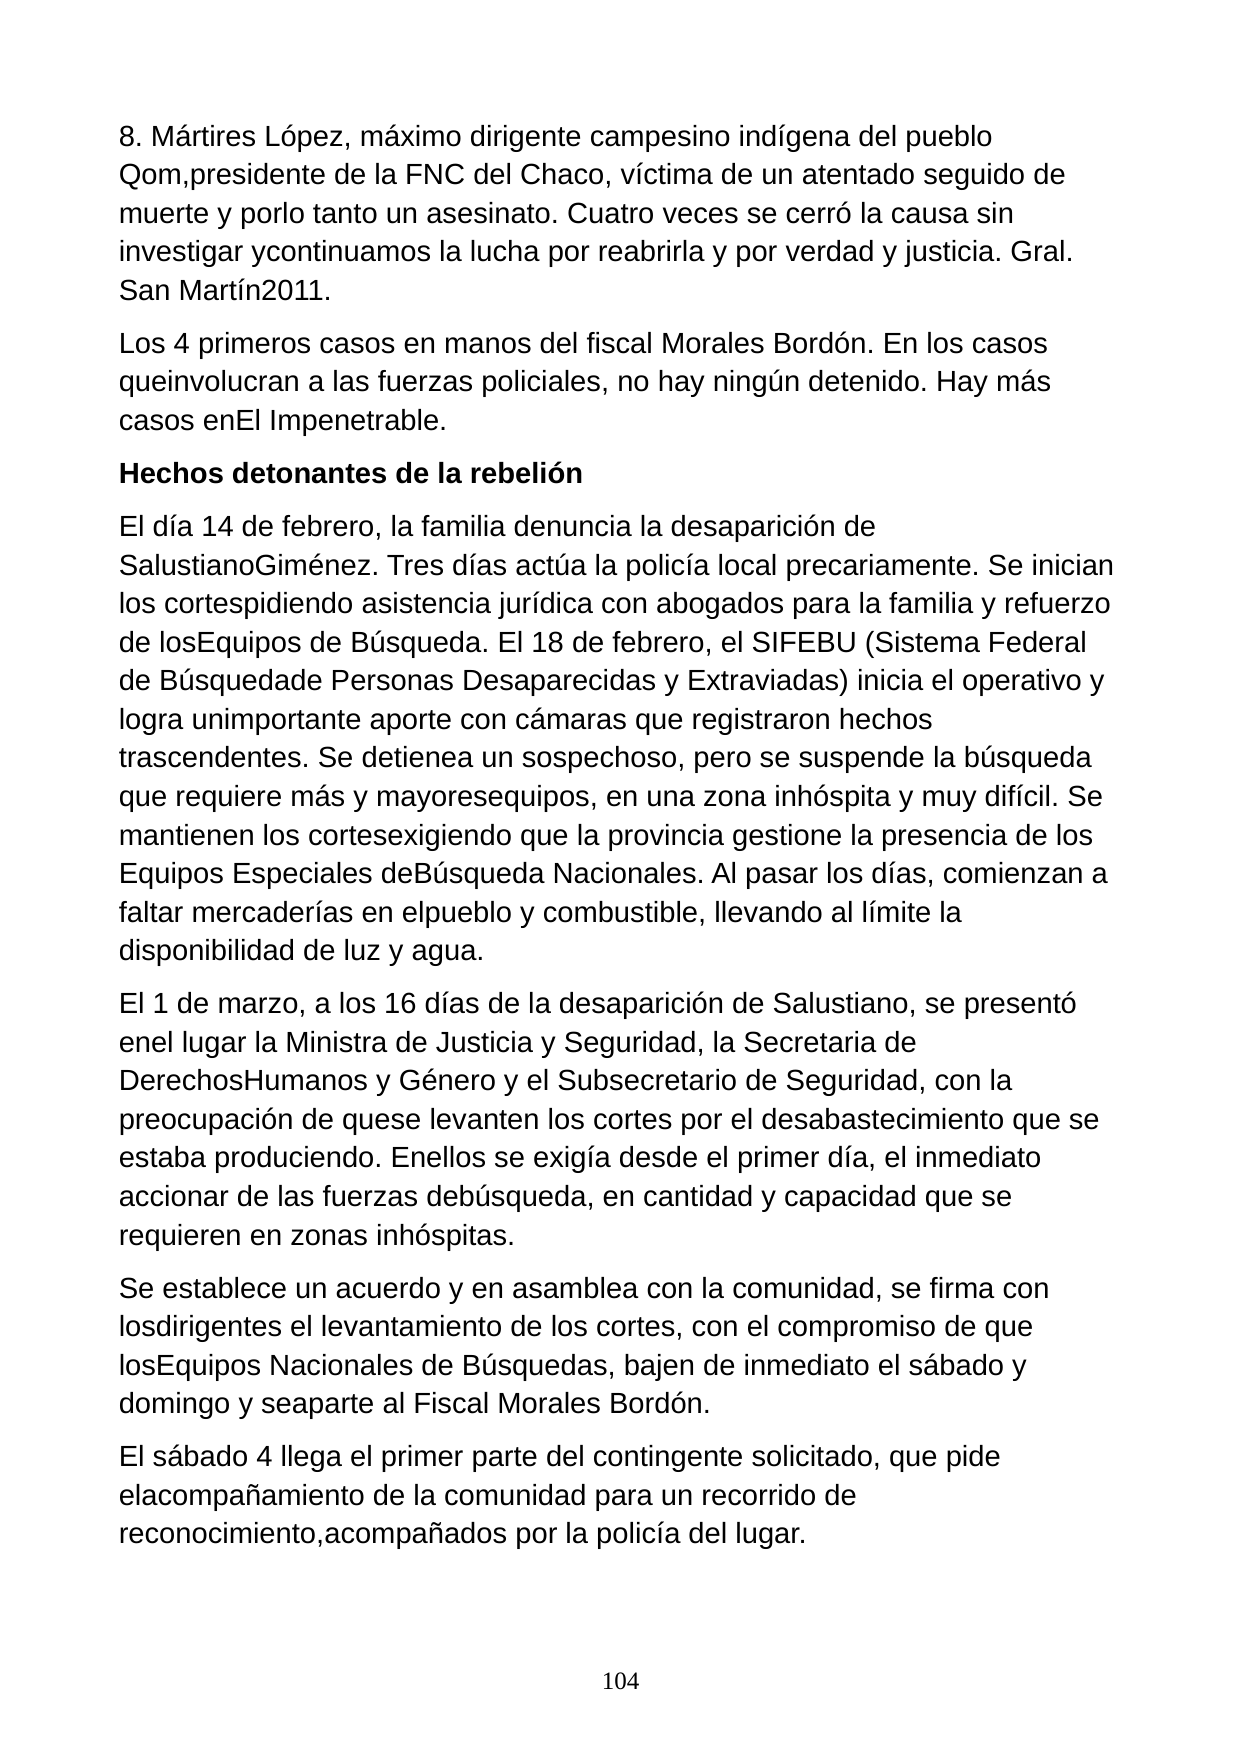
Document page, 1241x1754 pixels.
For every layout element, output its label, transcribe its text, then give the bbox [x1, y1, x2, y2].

text Los 4 primeros casos en manos del fiscal Morales Bordón. En los casos queinvolucran a las fuerzas policiales, no hay ningún detenido. Hay más casos enEl Impenetrable. [118, 326, 1122, 436]
text Se establece un acuerdo y en asamblea con la comunidad, se firma con losdirigentes el levantamiento de los cortes, con el compromiso de que losEquipos Nacionales de Búsquedas, bajen de inmediato el sábado y domingo y seaparte al Fiscal Morales Bordón. [118, 1271, 1122, 1420]
text El sábado 4 llega el primer parte del contingente solicitado, que pide elacompañamiento de la comunidad para un recorrido de reconocimiento,acompañados por la policía del lugar. [118, 1439, 1122, 1550]
text Hechos detonantes de la rebelión [118, 456, 1122, 489]
text El día 14 de febrero, la familia denuncia la desaparición de SalustianoGiménez. Tres días actúa la policía local precariamente. Se inician los cortespidiendo asistencia jurídica con abogados para la familia y refuerzo de losEquipos de Búsqueda. El 18 de febrero, el SIFEBU (Sistema Federal de Búsquedade Personas Desaparecidas y Extraviadas) inicia el operativo y logra unimportante aporte con cámaras que registraron hechos trascendentes. Se detienea un sospechoso, pero se suspende la búsqueda que requiere más y mayoresequipos, en una zona inhóspita y muy difícil. Se mantienen los cortesexigiendo que la provincia gestione la presencia de los Equipos Especiales deBúsqueda Nacionales. Al pasar los días, comienzan a faltar mercaderías en elpueblo y combustible, llevando al límite la disponibilidad de luz y agua. [118, 509, 1122, 967]
text El 1 de marzo, a los 16 días de la desaparición de Salustiano, se presentó enel lugar la Ministra de Justicia y Seguridad, la Secretaria de DerechosHumanos y Género y el Subsecretario de Seguridad, con la preocupación de quese levanten los cortes por el desabastecimiento que se estaba produciendo. Enellos se exigía desde el primer día, el inmediato accionar de las fuerzas debúsqueda, en cantidad y capacidad que se requieren en zonas inhóspitas. [118, 986, 1122, 1251]
text 8. Mártires López, máximo dirigente campesino indígena del pueblo Qom,presidente de la FNC del Chaco, víctima de un atentado seguido de muerte y porlo tanto un asesinato. Cuatro veces se cerró la causa sin investigar ycontinuamos la lucha por reabrirla y por verdad y justicia. Gral. San Martín2011. [118, 118, 1122, 306]
